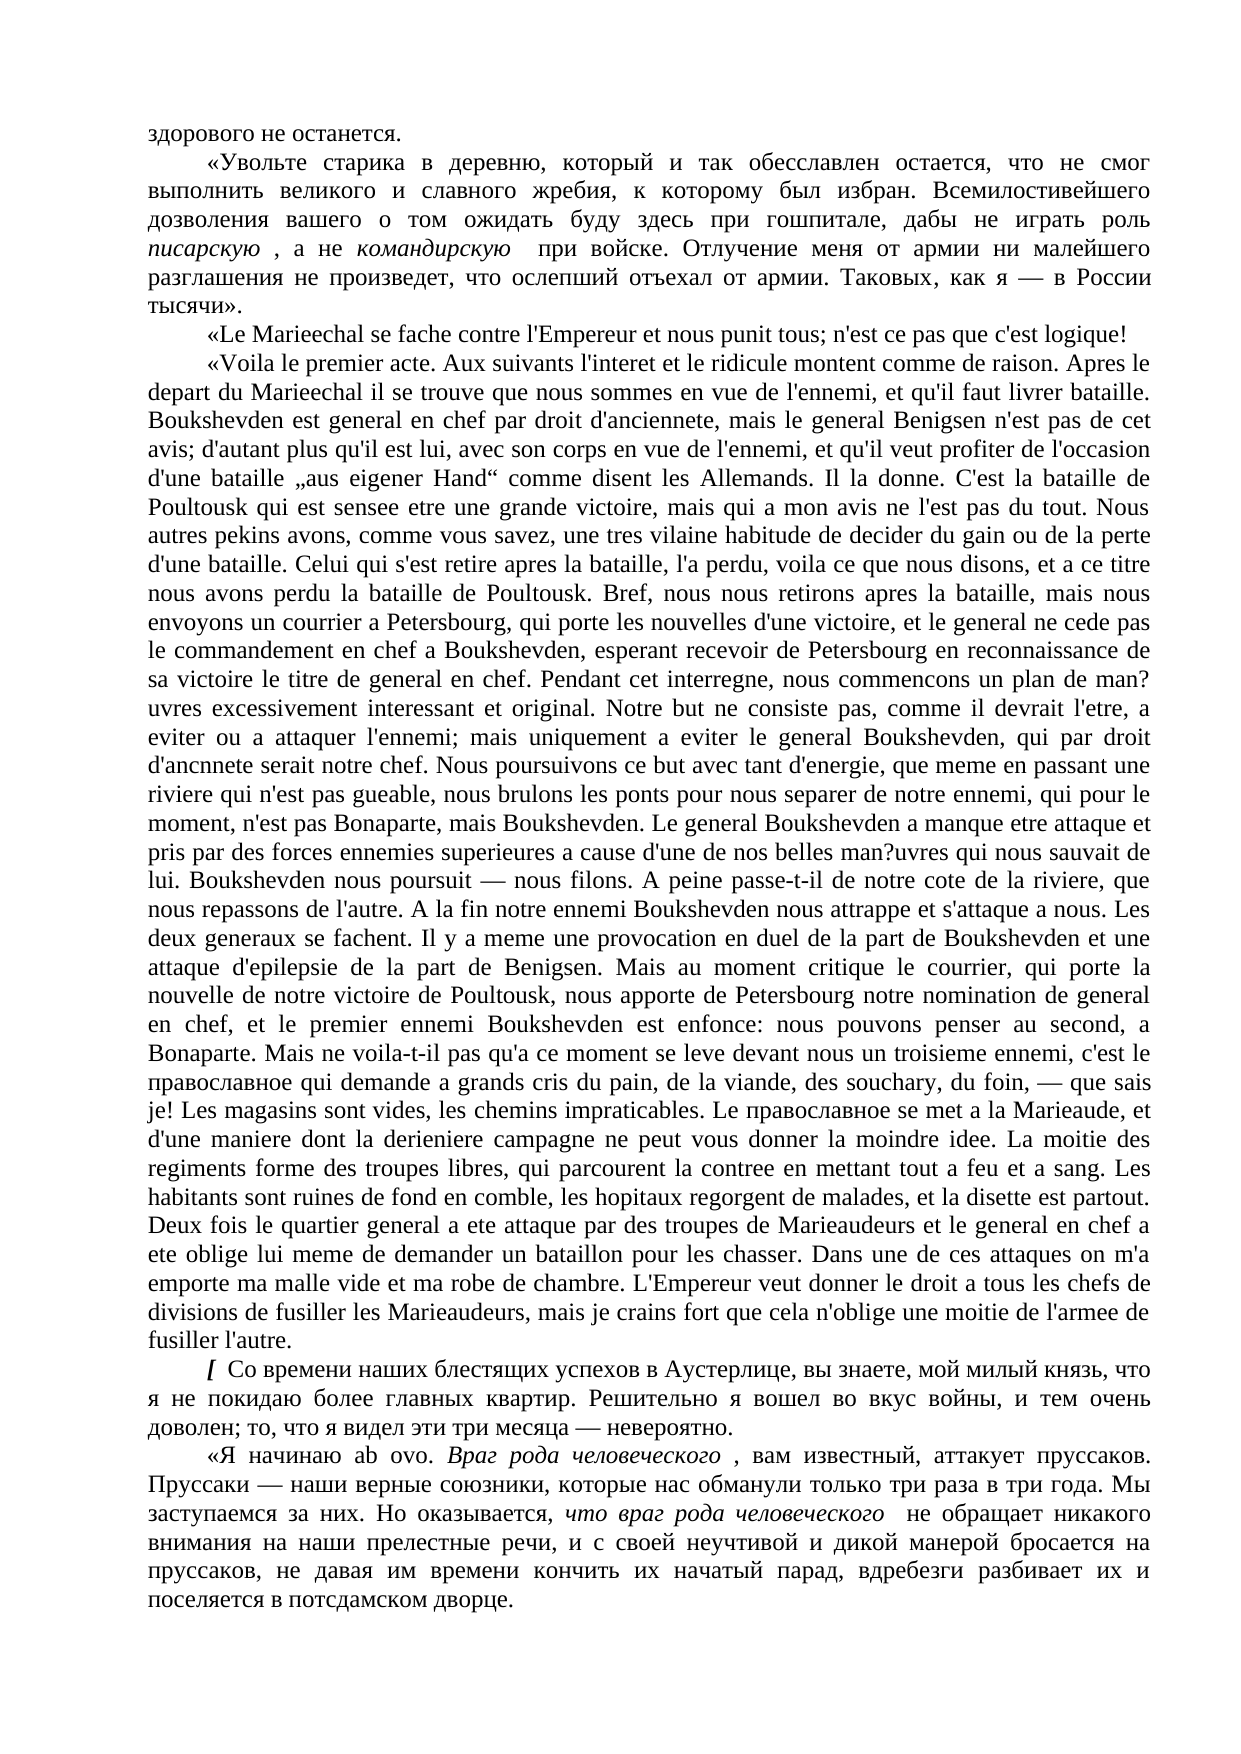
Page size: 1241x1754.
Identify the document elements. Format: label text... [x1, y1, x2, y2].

text «Я начинаю аb ovo. Враг рода человеческого , вам известный, аттакует пруссаков. Пруссаки — наши верные союзники, которые нас обманули только три раза в три года. Мы заступаемся за них. Но оказывается, что враг рода человеческого не обращает никакого внимания на наши прелестные речи, и с своей неучтивой и дикой манерой бросается на пруссаков, не давая им времени кончить их начатый парад, вдребезги разбивает их и поселяется в потсдамском дворце. [148, 1441, 1152, 1613]
text «Увольте старика в деревню, который и так обесславлен остается, что не смог выполнить великого и славного жребия, к которому был избран. Всемилостивейшего дозволения вашего о том ожидать буду здесь при гошпитале, дабы не играть роль писарскую , а не командирскую при войске. Отлучение меня от армии ни малейшего разглашения не произведет, что ослепший отъехал от армии. Таковых, как я — в России тысячи». [148, 147, 1152, 319]
text здорового не останется. [148, 118, 1152, 147]
text «Le Marieechal se fache contre l'Empereur et nous punit tous; n'est ce pas que с'est logique! [148, 319, 1152, 348]
text «Voila le premier acte. Aux suivants l'interet et le ridicule montent comme de raison. Apres le depart du Marieechal il se trouve que nous sommes en vue de l'ennemi, et qu'il faut livrer bataille. Boukshevden est general en chef par droit d'anciennete, mais le general Benigsen n'est pas de cet avis; d'autant plus qu'il est lui, avec son corps en vue de l'ennemi, et qu'il veut profiter de l'occasion d'une bataille „aus eigener Hand“ comme disent les Allemands. Il la donne. C'est la bataille de Poultousk qui est sensee etre une grande victoire, mais qui a mon avis ne l'est pas du tout. Nous autres pekins avons, comme vous savez, une tres vilaine habitude de decider du gain ou de la perte d'une bataille. Celui qui s'est retire apres la bataille, l'a perdu, voila ce que nous disons, et a ce titre nous avons perdu la bataille de Poultousk. Bref, nous nous retirons apres la bataille, mais nous envoyons un courrier a Petersbourg, qui porte les nouvelles d'une victoire, et le general ne cede pas le commandement en chef a Boukshevden, esperant recevoir de Petersbourg en reconnaissance de sa victoire le titre de general en chef. Pendant cet interregne, nous commencons un plan de man?uvres excessivement interessant et original. Notre but ne consiste pas, comme il devrait l'etre, a eviter ou a attaquer l'ennemi; mais uniquement a eviter le general Boukshevden, qui par droit d'ancnnete serait notre chef. Nous poursuivons ce but avec tant d'energie, que meme en passant une riviere qui n'est рas gueable, nous brulons les ponts pour nous separer de notre ennemi, qui pour le moment, n'est pas Bonaparte, mais Boukshevden. Le general Boukshevden a manque etre attaque et pris par des forces ennemies superieures a cause d'une de nos belles man?uvres qui nous sauvait de lui. Boukshevden nous poursuit — nous filons. A peine passe-t-il de notre cote de la riviere, que nous repassons de l'autre. A la fin notre ennemi Boukshevden nous attrappe et s'attaque a nous. Les deux generaux se fachent. Il y a meme une provocation en duel de la part de Boukshevden et une attaque d'epilepsie de la part de Benigsen. Mais au moment critique le courrier, qui porte la nouvelle de notre victoire de Poultousk, nous apporte de Petersbourg notre nomination de general en chef, et le premier ennemi Boukshevden est enfonce: nous pouvons penser au second, a Bonaparte. Mais ne voila-t-il pas qu'a ce moment se leve devant nous un troisieme ennemi, c'est le православное qui demande a grands cris du pain, de la viande, des souchary, du foin, — que sais je! Les magasins sont vides, les сhemins impraticables. Le православное se met a la Marieaude, et d'une maniere dont la derieniere campagne ne peut vous donner la moindre idee. La moitie des regiments forme des troupes libres, qui parcourent la contree en mettant tout a feu et a sang. Les habitants sont ruines de fond en comble, les hopitaux regorgent de malades, et la disette est partout. Deux fois le quartier general a ete attaque par des troupes de Marieaudeurs et le general en chef a ete oblige lui meme de demander un bataillon pour les chasser. Dans une de ces attaques on m'a еmporte ma malle vide et ma robe de chambre. L'Empereur veut donner le droit a tous les chefs de divisions de fusiller les Marieaudeurs, mais je crains fort que cela n'oblige une moitie de l'armee de fusiller l'autre. [148, 348, 1152, 1354]
text [ Со времени наших блестящих успехов в Аустерлице, вы знаете, мой милый князь, что я не покидаю более главных квартир. Решительно я вошел во вкус войны, и тем очень доволен; то, что я видел эти три месяца — невероятно. [148, 1354, 1152, 1441]
